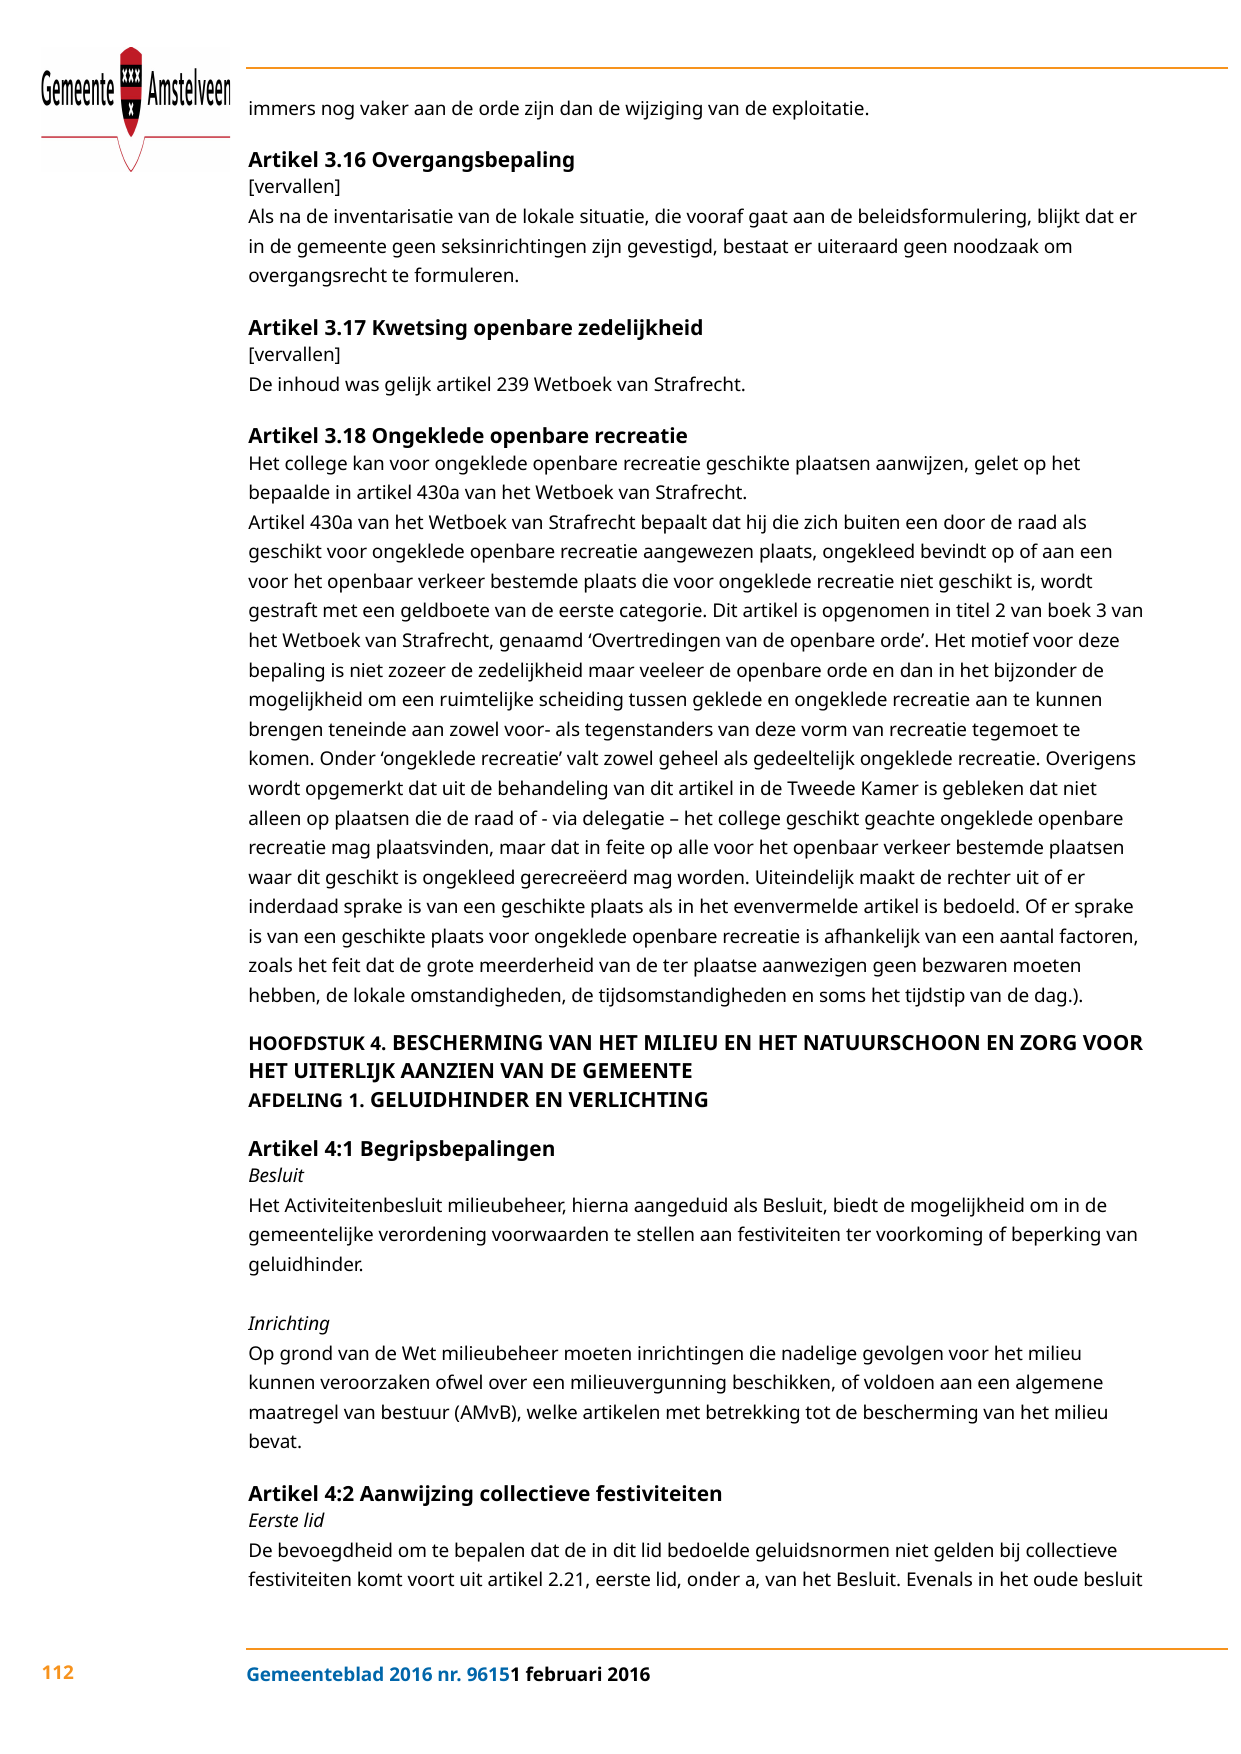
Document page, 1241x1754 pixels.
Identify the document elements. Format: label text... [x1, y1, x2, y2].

text immers nog vaker aan de orde zijn dan de wijziging van de exploitatie. [248, 95, 1152, 121]
text Artikel 4:2 Aanwijzing collectieve festiviteiten [248, 1479, 1152, 1507]
text AFDELING 1. GELUIDHINDER EN VERLICHTING [248, 1085, 1152, 1113]
text Het Activiteitenbesluit milieubeheer, hierna aangeduid als Besluit, biedt de mogelijkheid om in de gemeentelijke verordening voorwaarden te stellen aan festiviteiten ter voorkoming of beperking van geluidhinder. [248, 1192, 1152, 1277]
text Artikel 430a van het Wetboek van Strafrecht bepaalt dat hij die zich buiten een door de raad als geschikt voor ongeklede openbare recreatie aangewezen plaats, ongekleed bevindt op of aan een voor het openbaar verkeer bestemde plaats die voor ongeklede recreatie niet geschikt is, wordt gestraft met een geldboete van de eerste categorie. Dit artikel is opgenomen in titel 2 van boek 3 van het Wetboek van Strafrecht, genaamd ‘Overtredingen van de openbare orde’. Het motief voor deze bepaling is niet zozeer de zedelijkheid maar veeleer de openbare orde en dan in het bijzonder de mogelijkheid om een ruimtelijke scheiding tussen geklede en ongeklede recreatie aan te kunnen brengen teneinde aan zowel voor- als tegenstanders van deze vorm van recreatie tegemoet te komen. Onder ‘ongeklede recreatie’ valt zowel geheel als gedeeltelijk ongeklede recreatie. Overigens wordt opgemerkt dat uit de behandeling van dit artikel in de Tweede Kamer is gebleken dat niet alleen op plaatsen die de raad of - via delegatie – het college geschikt geachte ongeklede openbare recreatie mag plaatsvinden, maar dat in feite op alle voor het openbaar verkeer bestemde plaatsen waar dit geschikt is ongekleed gerecreëerd mag worden. Uiteindelijk maakt de rechter uit of er inderdaad sprake is van een geschikte plaats als in het evenvermelde artikel is bedoeld. Of er sprake is van een geschikte plaats voor ongeklede openbare recreatie is afhankelijk van een aantal factoren, zoals het feit dat de grote meerderheid van de ter plaatse aanwezigen geen bezwaren moeten hebben, de lokale omstandigheden, de tijdsomstandigheden en soms het tijdstip van de dag.). [248, 509, 1152, 1008]
text Besluit [248, 1162, 1152, 1188]
text HOOFDSTUK 4. BESCHERMING VAN HET MILIEU EN HET NATUURSCHOON EN ZORG VOOR HET UITERLIJK AANZIEN VAN DE GEMEENTE [248, 1028, 1152, 1085]
text De bevoegdheid om te bepalen dat de in dit lid bedoelde geluidsnormen niet gelden bij collectieve festiviteiten komt voort uit artikel 2.21, eerste lid, onder a, van het Besluit. Evenals in het oude besluit [248, 1537, 1152, 1592]
text Artikel 3.18 Ongeklede openbare recreatie [248, 421, 1152, 450]
text Artikel 3.17 Kwetsing openbare zedelijkheid [248, 313, 1152, 341]
text Artikel 3.16 Overgangsbepaling [248, 145, 1152, 174]
picture [41, 47, 231, 172]
text Als na de inventarisatie van de lokale situatie, die vooraf gaat aan de beleidsformulering, blijkt dat er in de gemeente geen seksinrichtingen zijn gevestigd, bestaat er uiteraard geen noodzaak om overgangsrecht te formuleren. [248, 203, 1152, 288]
text Eerste lid [248, 1507, 1152, 1533]
text [vervallen] [248, 174, 1152, 199]
text De inhoud was gelijk artikel 239 Wetboek van Strafrecht. [248, 371, 1152, 397]
text [vervallen] [248, 341, 1152, 367]
text Het college kan voor ongeklede openbare recreatie geschikte plaatsen aanwijzen, gelet op het bepaalde in artikel 430a van het Wetboek van Strafrecht. [248, 450, 1152, 505]
text Artikel 4:1 Begripsbepalingen [248, 1134, 1152, 1162]
text Inrichting [248, 1310, 1152, 1336]
text Op grond van de Wet milieubeheer moeten inrichtingen die nadelige gevolgen voor het milieu kunnen veroorzaken ofwel over een milieuvergunning beschikken, of voldoen aan een algemene maatregel van bestuur (AMvB), welke artikelen met betrekking tot de bescherming van het milieu bevat. [248, 1340, 1152, 1454]
